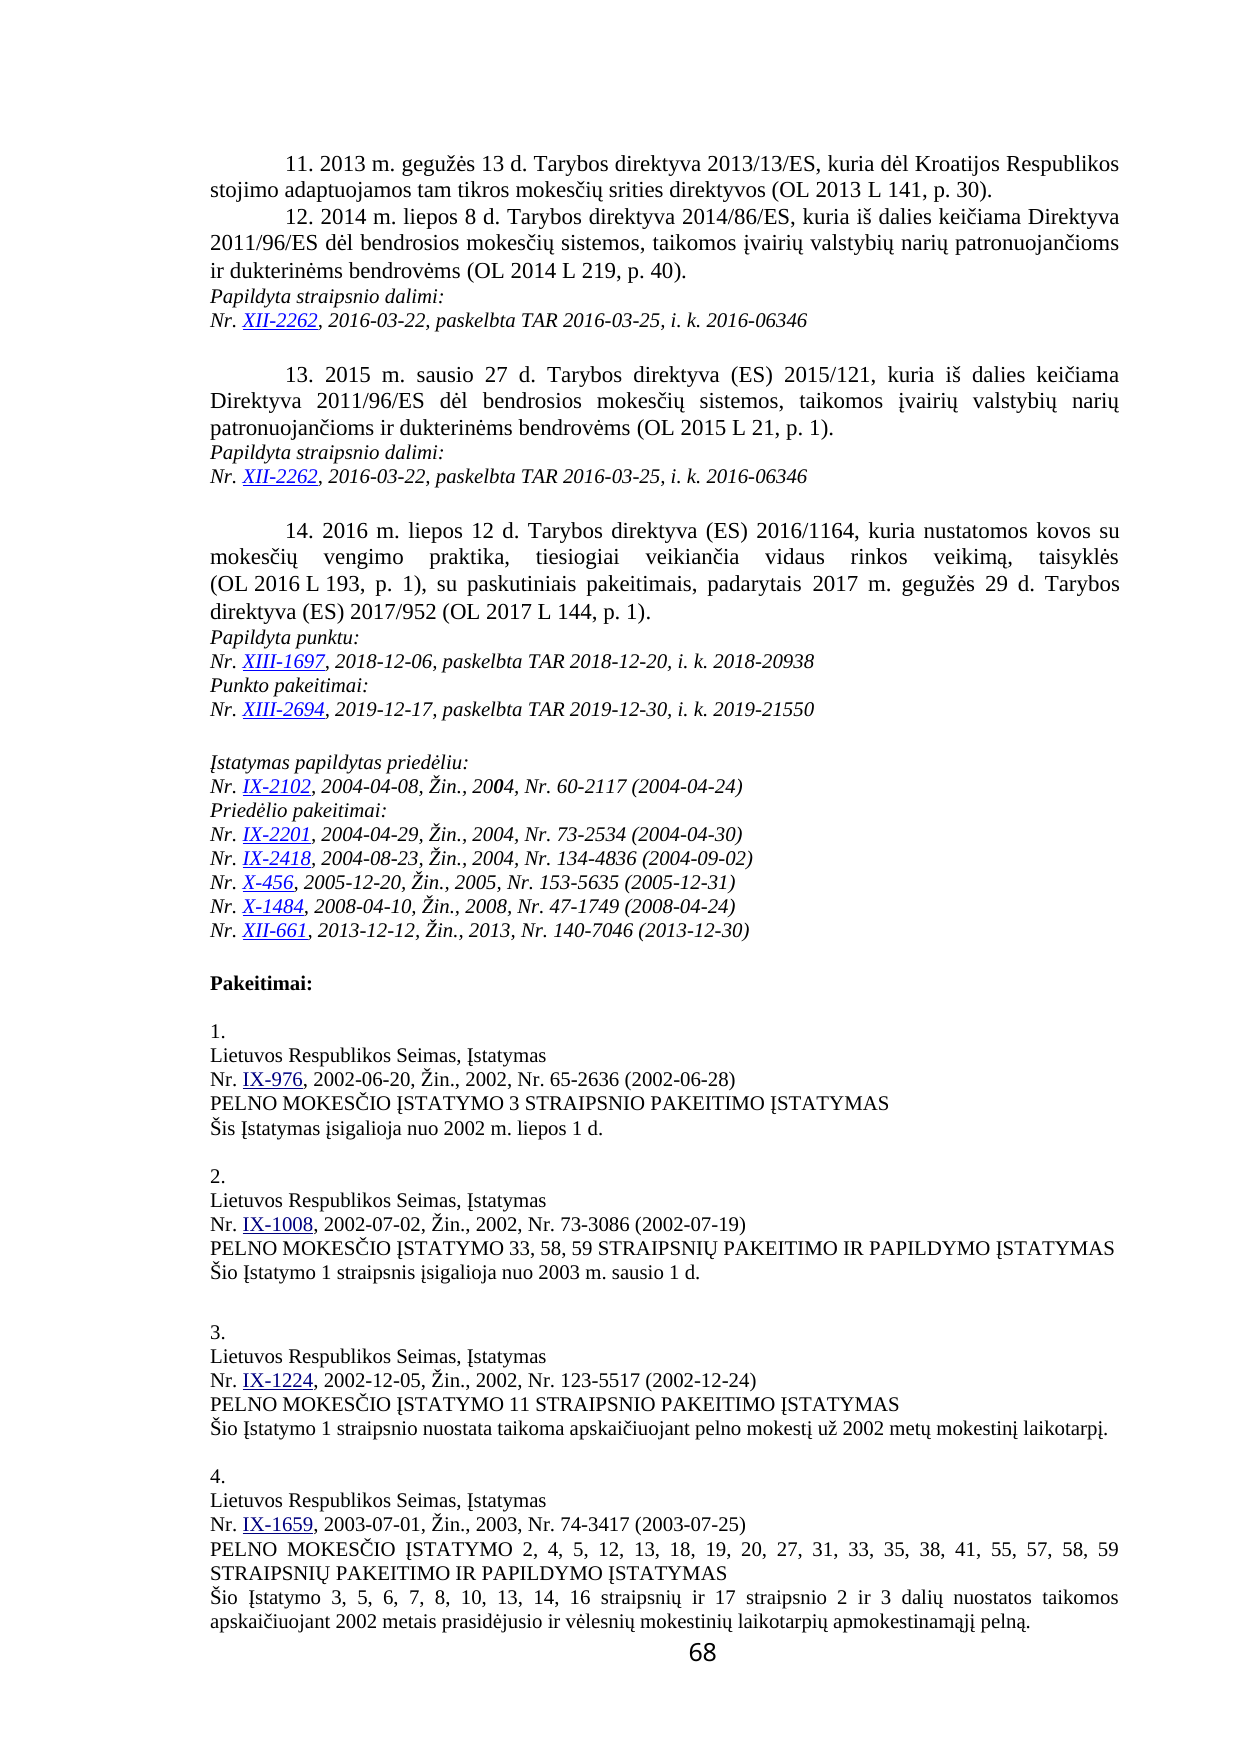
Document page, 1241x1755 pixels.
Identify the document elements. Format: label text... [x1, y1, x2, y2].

text 11. 2013 m. gegužės 13 d. Tarybos direktyva 2013/13/ES, kuria dėl Kroatijos Respublikos stojimo adaptuojamos tam tikros mokesčių srities direktyvos (OL 2013 L 141, p. 30). [210, 150, 1120, 203]
text Įstatymas papildytas priedėliu: [210, 750, 1120, 774]
text Lietuvos Respublikos Seimas, Įstatymas [210, 1188, 1120, 1212]
text Šis Įstatymas įsigalioja nuo 2002 m. liepos 1 d. [210, 1115, 1120, 1139]
text Nr. X-456, 2005-12-20, Žin., 2005, Nr. 153-5635 (2005-12-31) [210, 870, 1120, 894]
text 2. [210, 1163, 1120, 1188]
text Pakeitimai: [210, 971, 1120, 995]
text Šio Įstatymo 1 straipsnis įsigalioja nuo 2003 m. sausio 1 d. [210, 1260, 1120, 1284]
text Nr. XII-661, 2013-12-12, Žin., 2013, Nr. 140-7046 (2013-12-30) [210, 918, 1120, 942]
text Nr. XIII-2694, 2019-12-17, paskelbta TAR 2019-12-30, i. k. 2019-21550 [210, 697, 1120, 721]
text Nr. IX-2418, 2004-08-23, Žin., 2004, Nr. 134-4836 (2004-09-02) [210, 846, 1120, 870]
text Papildyta straipsnio dalimi: [210, 440, 1120, 464]
text Šio Įstatymo 1 straipsnio nuostata taikoma apskaičiuojant pelno mokestį už 2002 metų mokestinį laikotarpį. [210, 1416, 1120, 1440]
text Nr. IX-976, 2002-06-20, Žin., 2002, Nr. 65-2636 (2002-06-28) [210, 1067, 1120, 1091]
text Nr. XII-2262, 2016-03-22, paskelbta TAR 2016-03-25, i. k. 2016-06346 [210, 464, 1120, 488]
text PELNO MOKESČIO ĮSTATYMO 3 STRAIPSNIO PAKEITIMO ĮSTATYMAS [210, 1091, 1120, 1115]
text Papildyta straipsnio dalimi: [210, 284, 1120, 308]
text Nr. X-1484, 2008-04-10, Žin., 2008, Nr. 47-1749 (2008-04-24) [210, 894, 1120, 918]
text Nr. IX-1659, 2003-07-01, Žin., 2003, Nr. 74-3417 (2003-07-25) [210, 1512, 1120, 1536]
text Nr. IX-2201, 2004-04-29, Žin., 2004, Nr. 73-2534 (2004-04-30) [210, 822, 1120, 846]
text Priedėlio pakeitimai: [210, 798, 1120, 822]
text Punkto pakeitimai: [210, 673, 1120, 697]
text 13. 2015 m. sausio 27 d. Tarybos direktyva (ES) 2015/121, kuria iš dalies keičiama Direktyva 2011/96/ES dėl bendrosios mokesčių sistemos, taikomos įvairių valstybių narių patronuojančioms ir dukterinėms bendrovėms (OL 2015 L 21, p. 1). [210, 361, 1120, 440]
text Šio Įstatymo 3, 5, 6, 7, 8, 10, 13, 14, 16 straipsnių ir 17 straipsnio 2 ir 3 dalių nuostatos taikomos apskaičiuojant 2002 metais prasidėjusio ir vėlesnių mokestinių laikotarpių apmokestinamąjį pelną. [210, 1584, 1120, 1633]
text Nr. IX-1224, 2002-12-05, Žin., 2002, Nr. 123-5517 (2002-12-24) [210, 1368, 1120, 1392]
text Nr. XIII-1697, 2018-12-06, paskelbta TAR 2018-12-20, i. k. 2018-20938 [210, 649, 1120, 673]
text Lietuvos Respublikos Seimas, Įstatymas [210, 1043, 1120, 1067]
text PELNO MOKESČIO ĮSTATYMO 2, 4, 5, 12, 13, 18, 19, 20, 27, 31, 33, 35, 38, 41, 55, 57, 58, 59 STRAIPSNIŲ PAKEITIMO IR PAPILDYMO ĮSTATYMAS [210, 1536, 1120, 1584]
text 14. 2016 m. liepos 12 d. Tarybos direktyva (ES) 2016/1164, kuria nustatomos kovos su mokesčių vengimo praktika, tiesiogiai veikiančia vidaus rinkos veikimą, taisyklės (OL 2016 L 193, p. 1), su paskutiniais pakeitimais, padarytais 2017 m. gegužės 29 d. Tarybos direktyva (ES) 2017/952 (OL 2017 L 144, p. 1). [210, 517, 1120, 625]
text 4. [210, 1464, 1120, 1488]
text Papildyta punktu: [210, 625, 1120, 649]
text Nr. IX-2102, 2004-04-08, Žin., 2004, Nr. 60-2117 (2004-04-24) [210, 774, 1120, 798]
text 1. [210, 1019, 1120, 1043]
text Nr. XII-2262, 2016-03-22, paskelbta TAR 2016-03-25, i. k. 2016-06346 [210, 308, 1120, 332]
text 3. [210, 1320, 1120, 1344]
text Lietuvos Respublikos Seimas, Įstatymas [210, 1488, 1120, 1512]
text Nr. IX-1008, 2002-07-02, Žin., 2002, Nr. 73-3086 (2002-07-19) [210, 1212, 1120, 1236]
text 12. 2014 m. liepos 8 d. Tarybos direktyva 2014/86/ES, kuria iš dalies keičiama Direktyva 2011/96/ES dėl bendrosios mokesčių sistemos, taikomos įvairių valstybių narių patronuojančioms ir dukterinėms bendrovėms (OL 2014 L 219, p. 40). [210, 203, 1120, 284]
text PELNO MOKESČIO ĮSTATYMO 11 STRAIPSNIO PAKEITIMO ĮSTATYMAS [210, 1392, 1120, 1416]
text Lietuvos Respublikos Seimas, Įstatymas [210, 1344, 1120, 1368]
text PELNO MOKESČIO ĮSTATYMO 33, 58, 59 STRAIPSNIŲ PAKEITIMO IR PAPILDYMO ĮSTATYMAS [210, 1236, 1120, 1260]
